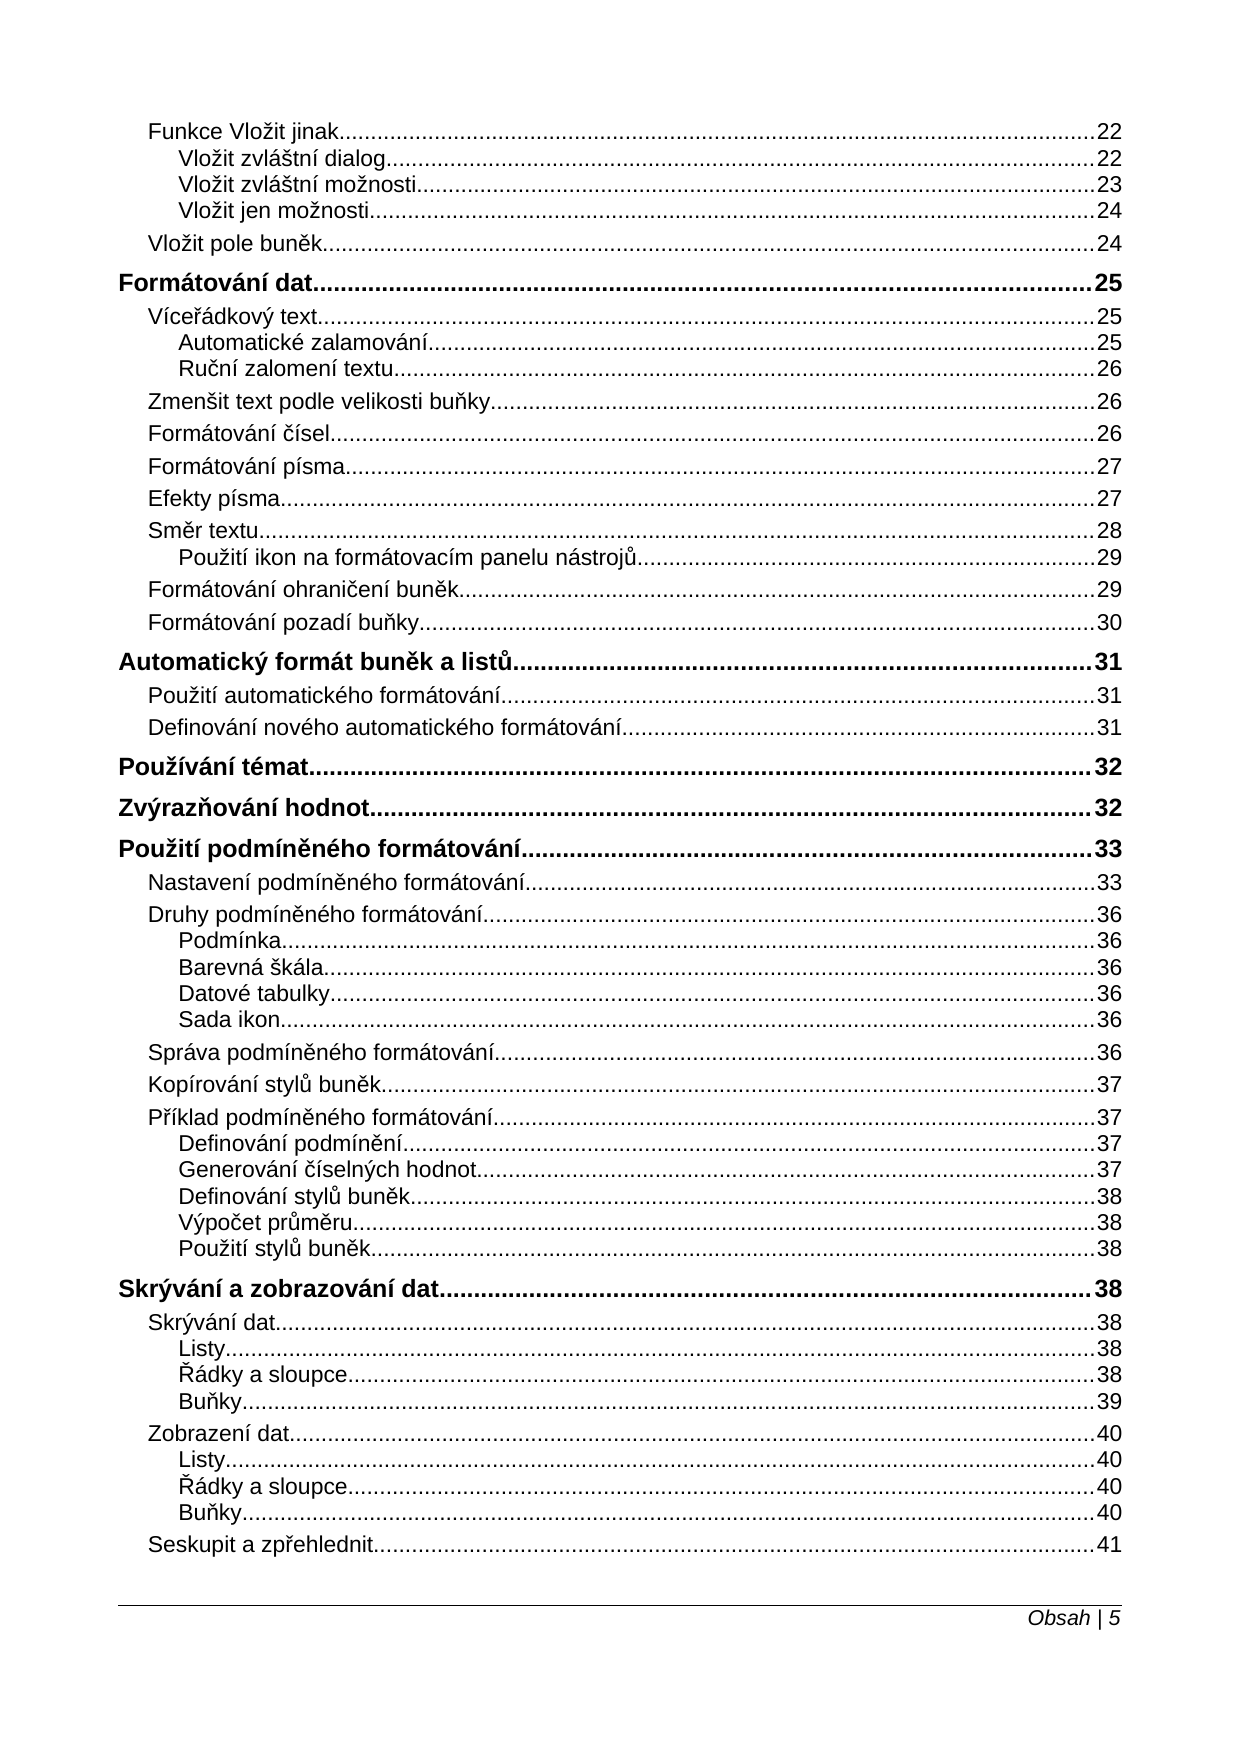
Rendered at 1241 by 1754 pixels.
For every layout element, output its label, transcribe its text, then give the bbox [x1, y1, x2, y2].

text Příklad podmíněného formátování 37 [148, 1104, 1122, 1130]
text Sada ikon 36 [178, 1006, 1122, 1033]
text Zmenšit text podle velikosti buňky 26 [148, 388, 1122, 414]
text Definování stylů buněk 38 [178, 1183, 1122, 1209]
text Víceřádkový text 25 [148, 303, 1122, 329]
text Vložit zvláštní možnosti 23 [178, 171, 1122, 197]
text Zvýrazňování hodnot 32 [118, 793, 1122, 822]
text Druhy podmíněného formátování 36 [148, 901, 1122, 927]
text Definování podmínění 37 [178, 1130, 1122, 1156]
text Kopírování stylů buněk 37 [148, 1071, 1122, 1098]
text Směr textu 28 [148, 517, 1122, 544]
text Formátování dat 25 [118, 268, 1122, 297]
text Listy 40 [178, 1446, 1122, 1473]
text Automatické zalamování 25 [178, 329, 1122, 355]
text Formátování čísel 26 [148, 420, 1122, 447]
text Skrývání a zobrazování dat 38 [118, 1274, 1122, 1302]
text Podmínka 36 [178, 927, 1122, 954]
text Ruční zalomení textu 26 [178, 355, 1122, 382]
text Použití ikon na formátovacím panelu nástrojů 29 [178, 544, 1122, 570]
text Automatický formát buněk a listů 31 [118, 647, 1122, 676]
text Efekty písma 27 [148, 485, 1122, 511]
text Barevná škála 36 [178, 954, 1122, 980]
text Buňky 40 [178, 1499, 1122, 1525]
text Formátování ohraničení buněk 29 [148, 576, 1122, 602]
text Použití podmíněného formátování 33 [118, 834, 1122, 863]
text Vložit jen možnosti 24 [178, 197, 1122, 223]
text Funkce Vložit jinak 22 [148, 118, 1122, 144]
text Zobrazení dat 40 [148, 1420, 1122, 1446]
text Generování číselných hodnot 37 [178, 1156, 1122, 1183]
text Skrývání dat 38 [148, 1308, 1122, 1335]
text Buňky 39 [178, 1388, 1122, 1414]
text Formátování písma 27 [148, 453, 1122, 479]
text Správa podmíněného formátování 36 [148, 1039, 1122, 1065]
text Nastavení podmíněného formátování 33 [148, 869, 1122, 895]
text Seskupit a zpřehlednit 41 [148, 1531, 1122, 1558]
text Datové tabulky 36 [178, 980, 1122, 1006]
text Listy 38 [178, 1335, 1122, 1361]
text Vložit pole buněk 24 [148, 229, 1122, 256]
text Výpočet průměru 38 [178, 1209, 1122, 1235]
text Vložit zvláštní dialog 22 [178, 144, 1122, 171]
text Používání témat 32 [118, 752, 1122, 781]
text Formátování pozadí buňky 30 [148, 608, 1122, 635]
text Řádky a sloupce 38 [178, 1361, 1122, 1388]
text Řádky a sloupce 40 [178, 1473, 1122, 1499]
text Použití stylů buněk 38 [178, 1235, 1122, 1262]
text Definování nového automatického formátování 31 [148, 714, 1122, 740]
text Použití automatického formátování 31 [148, 682, 1122, 708]
